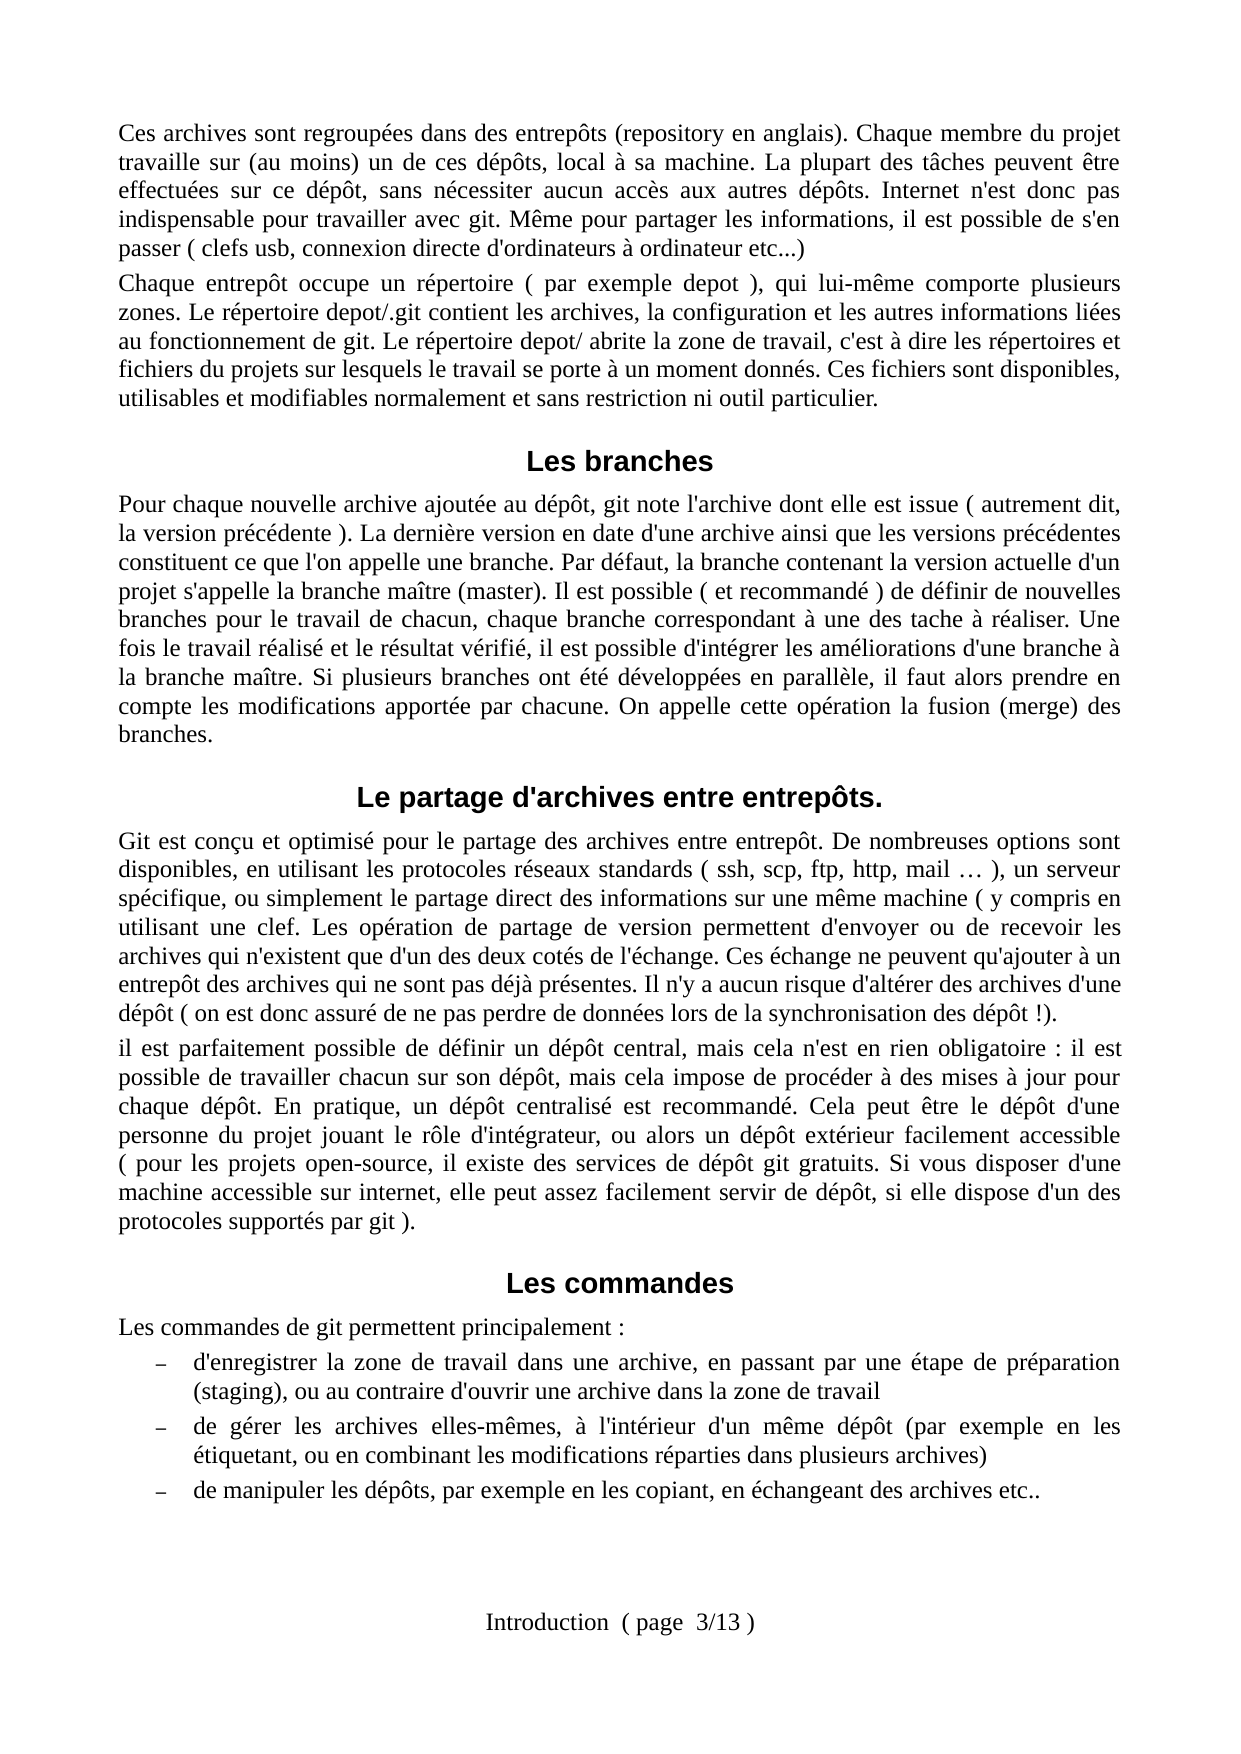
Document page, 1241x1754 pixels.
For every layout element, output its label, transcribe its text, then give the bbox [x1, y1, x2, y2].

text Ces archives sont regroupées dans des entrepôts (repository en anglais). Chaque membre du projet travaille sur (au moins) un de ces dépôts, local à sa machine. La plupart des tâches peuvent être effectuées sur ce dépôt, sans nécessiter aucun accès aux autres dépôts. Internet n'est donc pas indispensable pour travailler avec git. Même pour partager les informations, il est possible de s'en passer ( clefs usb, connexion directe d'ordinateurs à ordinateur etc...) [118, 118, 1122, 262]
text Chaque entrepôt occupe un répertoire ( par exemple depot ), qui lui-même comporte plusieurs zones. Le répertoire depot/.git contient les archives, la configuration et les autres informations liées au fonctionnement de git. Le répertoire depot/ abrite la zone de travail, c'est à dire les répertoires et fichiers du projets sur lesquels le travail se porte à un moment donnés. Ces fichiers sont disponibles, utilisables et modifiables normalement et sans restriction ni outil particulier. [118, 268, 1122, 412]
subtitle Les commandes [118, 1266, 1122, 1300]
subtitle Le partage d'archives entre entrepôts. [118, 780, 1122, 813]
text Les commandes de git permettent principalement : [118, 1312, 1122, 1341]
text il est parfaitement possible de définir un dépôt central, mais cela n'est en rien obligatoire : il est possible de travailler chacun sur son dépôt, mais cela impose de procéder à des mises à jour pour chaque dépôt. En pratique, un dépôt centralisé est recommandé. Cela peut être le dépôt d'une personne du projet jouant le rôle d'intégrateur, ou alors un dépôt extérieur facilement accessible ( pour les projets open-source, il existe des services de dépôt git gratuits. Si vous disposer d'une machine accessible sur internet, elle peut assez facilement servir de dépôt, si elle dispose d'un des protocoles supportés par git ). [118, 1033, 1122, 1235]
list de gérer les archives elles-mêmes, à l'intérieur d'un même dépôt (par exemple en les étiquetant, ou en combinant les modifications réparties dans plusieurs archives) [156, 1411, 1122, 1469]
list de manipuler les dépôts, par exemple en les copiant, en échangeant des archives etc.. [156, 1475, 1122, 1504]
text Pour chaque nouvelle archive ajoutée au dépôt, git note l'archive dont elle est issue ( autrement dit, la version précédente ). La dernière version en date d'une archive ainsi que les versions précédentes constituent ce que l'on appelle une branche. Par défaut, la branche contenant la version actuelle d'un projet s'appelle la branche maître (master). Il est possible ( et recommandé ) de définir de nouvelles branches pour le travail de chacun, chaque branche correspondant à une des tache à réaliser. Une fois le travail réalisé et le résultat vérifié, il est possible d'intégrer les améliorations d'une branche à la branche maître. Si plusieurs branches ont été développées en parallèle, il faut alors prendre en compte les modifications apportée par chacune. On appelle cette opération la fusion (merge) des branches. [118, 489, 1122, 748]
subtitle Les branches [118, 443, 1122, 477]
text Git est conçu et optimisé pour le partage des archives entre entrepôt. De nombreuses options sont disponibles, en utilisant les protocoles réseaux standards ( ssh, scp, ftp, http, mail … ), un serveur spécifique, ou simplement le partage direct des informations sur une même machine ( y compris en utilisant une clef. Les opération de partage de version permettent d'envoyer ou de recevoir les archives qui n'existent que d'un des deux cotés de l'échange. Ces échange ne peuvent qu'ajouter à un entrepôt des archives qui ne sont pas déjà présentes. Il n'y a aucun risque d'altérer des archives d'une dépôt ( on est donc assuré de ne pas perdre de données lors de la synchronisation des dépôt !). [118, 826, 1122, 1027]
list d'enregistrer la zone de travail dans une archive, en passant par une étape de préparation (staging), ou au contraire d'ouvrir une archive dans la zone de travail [156, 1347, 1122, 1405]
